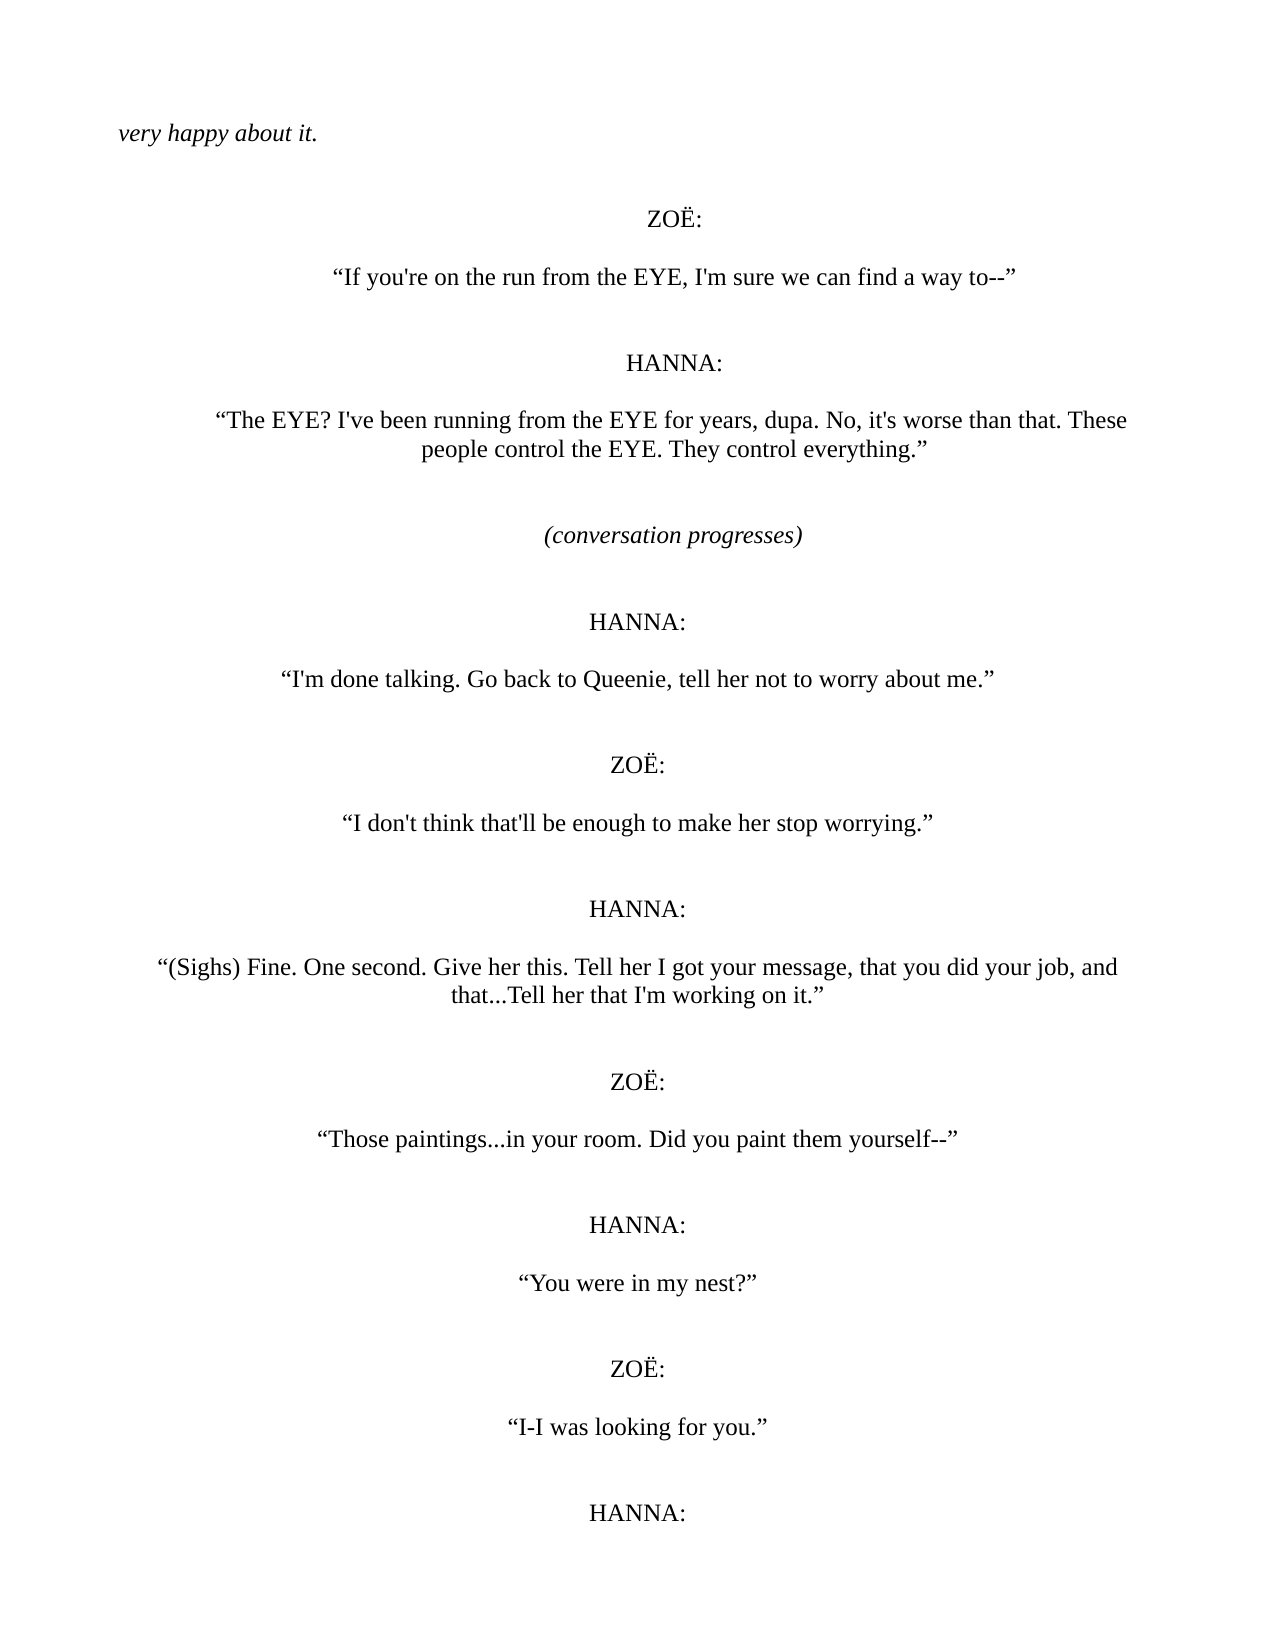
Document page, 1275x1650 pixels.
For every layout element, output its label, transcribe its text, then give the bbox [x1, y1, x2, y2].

text “If you're on the run from the EYE, I'm sure we can find a way to--” [118, 262, 1157, 291]
text (conversation progresses) [118, 521, 1157, 549]
text HANNA: [118, 348, 1157, 377]
text HANNA: [118, 1211, 1157, 1239]
text “You were in my nest?” [118, 1268, 1157, 1297]
text “(Sighs) Fine. One second. Give her this. Tell her I got your message, that you did your job, and that...Tell her that I'm working on it.” [118, 952, 1157, 1009]
text very happy about it. [118, 118, 1157, 147]
text HANNA: [118, 607, 1157, 636]
text ZOË: [118, 1067, 1157, 1096]
text HANNA: [118, 1498, 1157, 1527]
text “I-I was looking for you.” [118, 1412, 1157, 1441]
text ZOË: [118, 204, 1157, 233]
text “I'm done talking. Go back to Queenie, tell her not to worry about me.” [118, 664, 1157, 693]
text ZOË: [118, 751, 1157, 779]
text “The EYE? I've been running from the EYE for years, dupa. No, it's worse than that. These people control the EYE. They control everything.” [118, 406, 1157, 463]
text “Those paintings...in your room. Did you paint them yourself--” [118, 1124, 1157, 1153]
text ZOË: [118, 1354, 1157, 1383]
text HANNA: [118, 894, 1157, 923]
text “I don't think that'll be enough to make her stop worrying.” [118, 808, 1157, 837]
